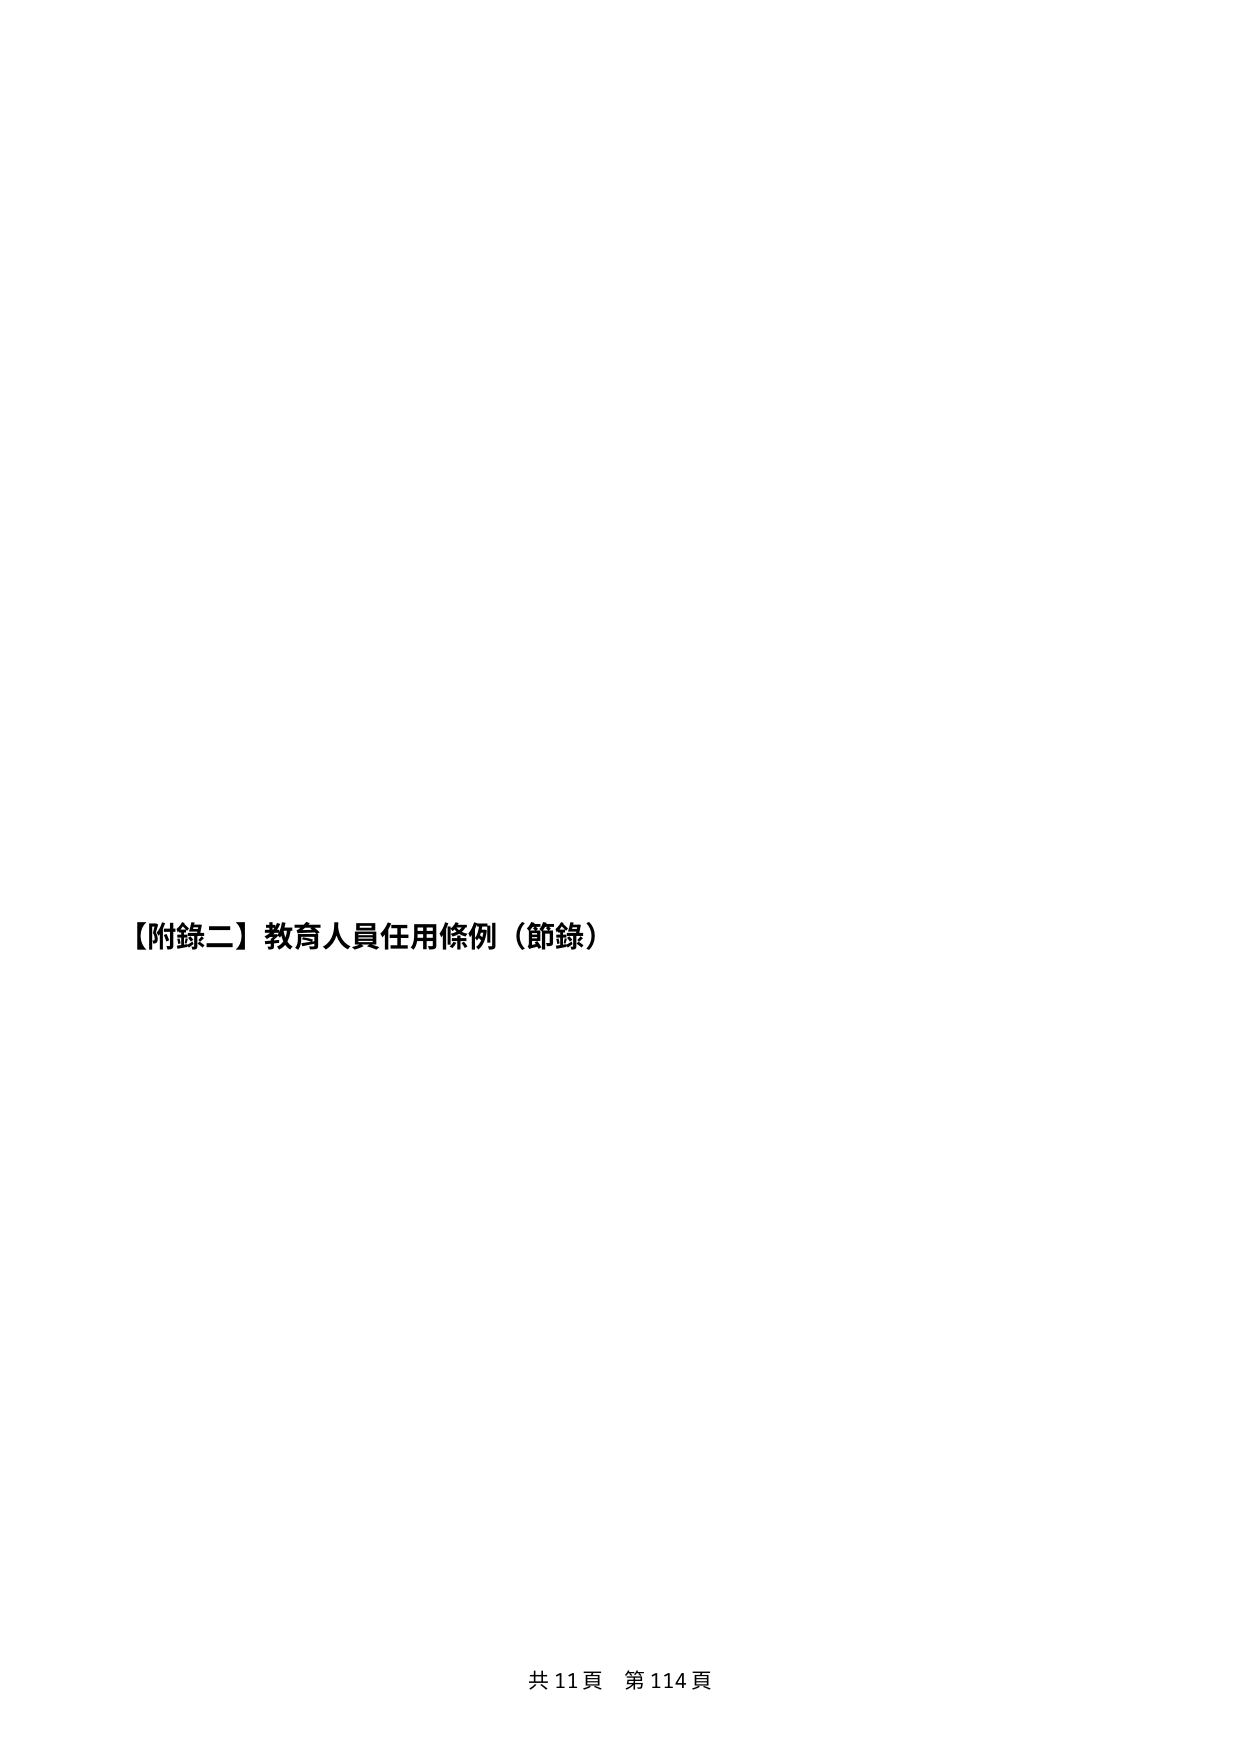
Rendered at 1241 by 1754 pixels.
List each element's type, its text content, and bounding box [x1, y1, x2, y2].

text 【附錄二】教育人員任用條例（節錄） [118, 893, 1122, 956]
